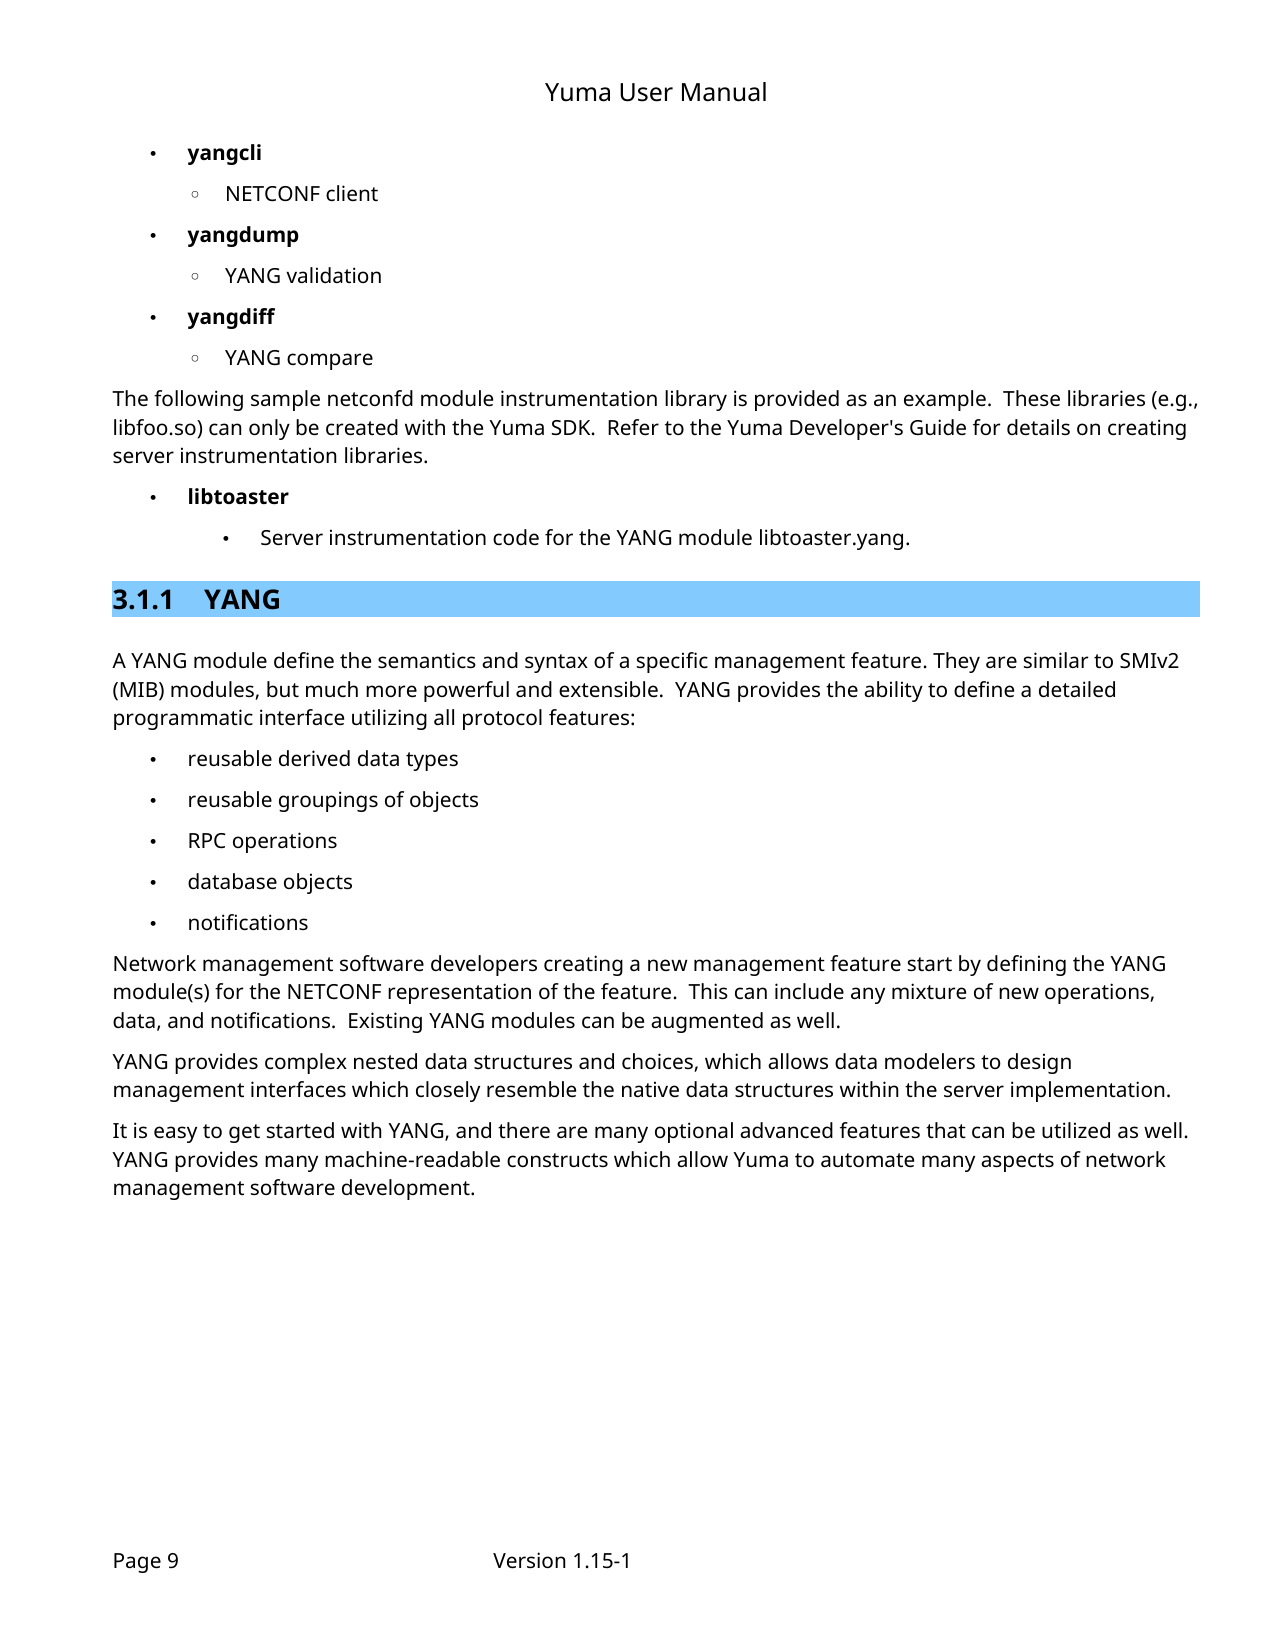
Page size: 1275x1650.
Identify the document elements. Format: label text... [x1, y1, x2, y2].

text Network management software developers creating a new management feature start by defining the YANG module(s) for the NETCONF representation of the feature. This can include any mixture of new operations, data, and notifications. Existing YANG modules can be augmented as well. [112, 949, 1200, 1034]
list notifications [150, 908, 1200, 937]
subtitle YANG [112, 581, 1200, 617]
list yangdiff [150, 302, 1200, 331]
list database objects [150, 867, 1200, 896]
text YANG provides complex nested data structures and choices, which allows data modelers to design management interfaces which closely resemble the native data structures within the server implementation. [112, 1047, 1200, 1104]
list reusable groupings of objects [150, 785, 1200, 814]
list reusable derived data types [150, 744, 1200, 773]
text The following sample netconfd module instrumentation library is provided as an example. These libraries (e.g., libfoo.so) can only be created with the Yuma SDK. Refer to the Yuma Developer's Guide for details on creating server instrumentation libraries. [112, 384, 1200, 469]
list yangcli [150, 138, 1200, 167]
list Server instrumentation code for the YANG module libtoaster.yang. [223, 523, 1200, 551]
list YANG validation [187, 261, 1200, 290]
text A YANG module define the semantics and syntax of a specific management feature. They are similar to SMIv2 (MIB) modules, but much more powerful and extensible. YANG provides the ability to define a detailed programmatic interface utilizing all protocol features: [112, 647, 1200, 732]
list yangdump [150, 220, 1200, 249]
list YANG compare [187, 343, 1200, 372]
list NETCONF client [187, 179, 1200, 208]
list RPC operations [150, 826, 1200, 855]
list libtoaster [150, 482, 1200, 510]
text It is easy to get started with YANG, and there are many optional advanced features that can be utilized as well. YANG provides many machine-readable constructs which allow Yuma to automate many aspects of network management software development. [112, 1116, 1200, 1202]
